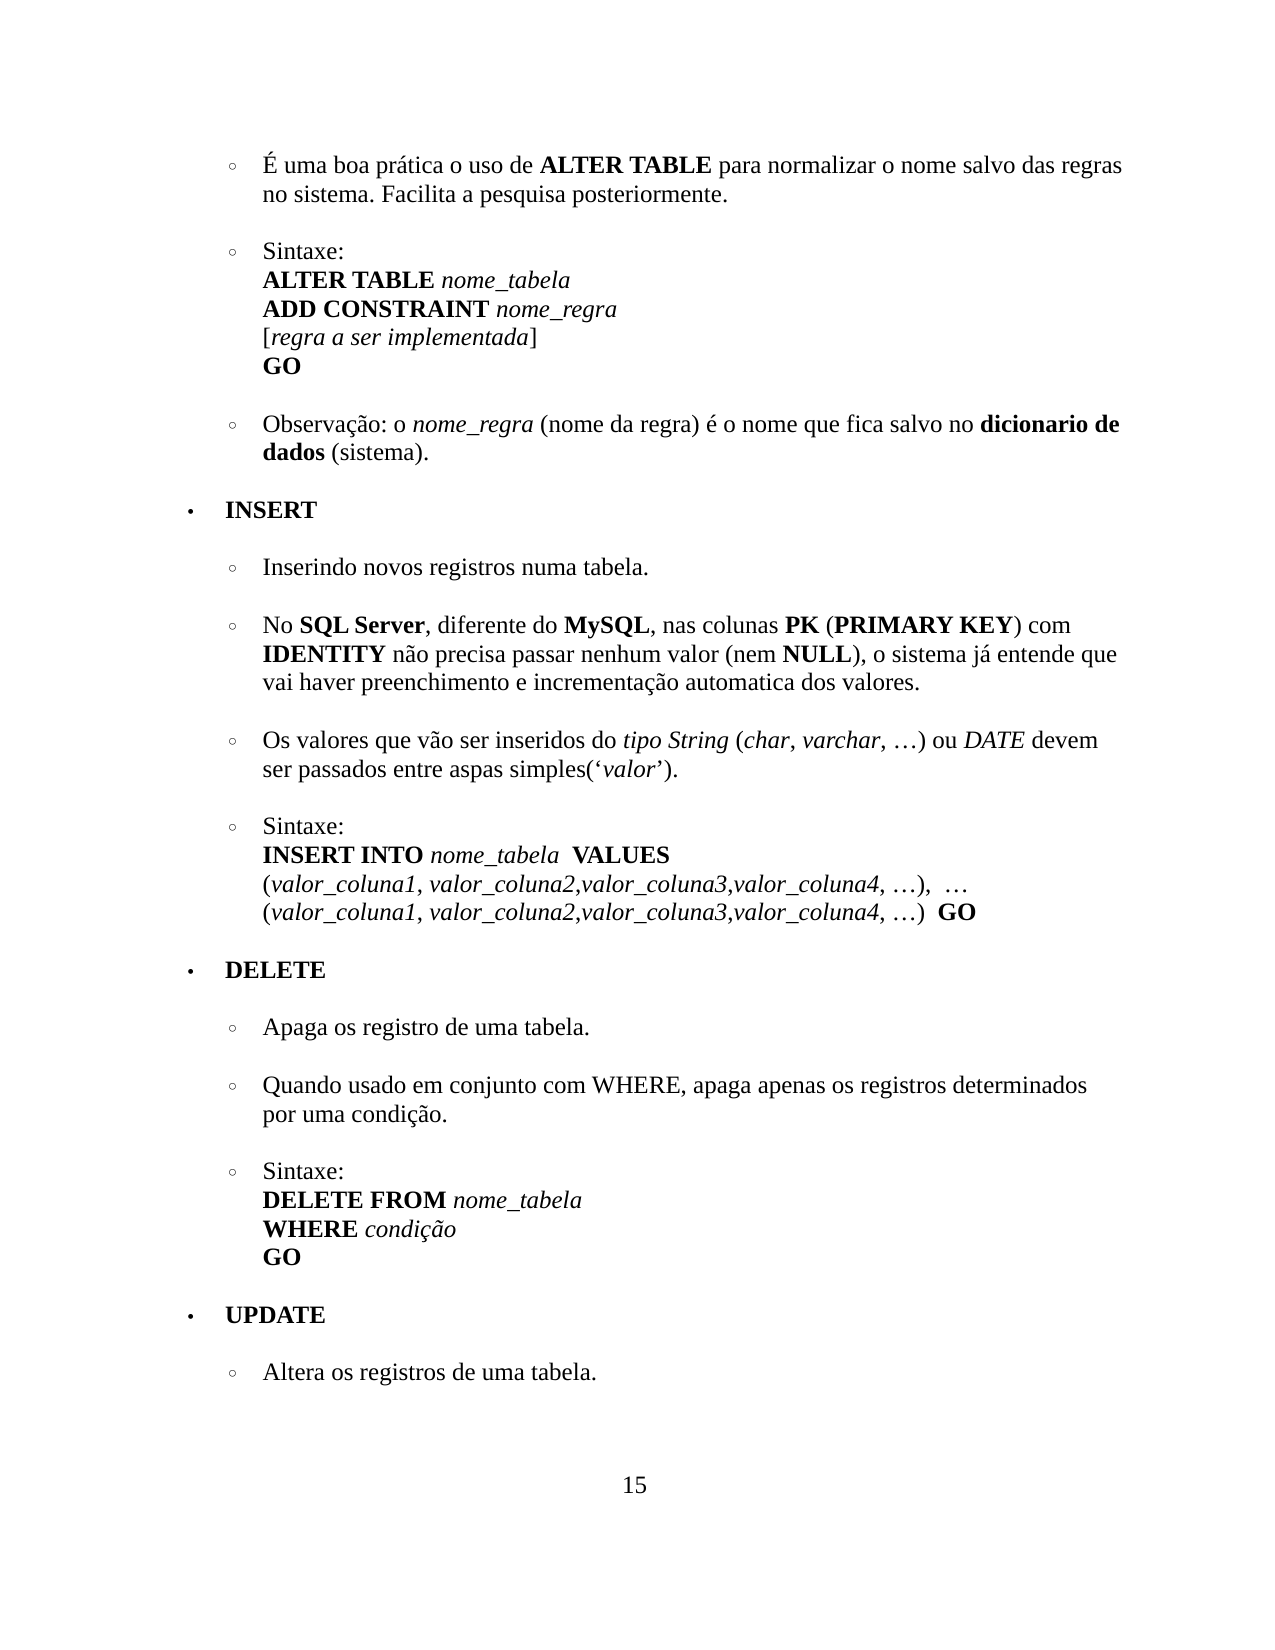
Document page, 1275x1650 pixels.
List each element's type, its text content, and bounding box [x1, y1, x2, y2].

list Sintaxe: DELETE FROM nome_tabela WHERE condição GO [225, 1156, 1125, 1300]
list Os valores que vão ser inseridos do tipo String (char, varchar, …) ou DATE devem ser passados entre aspas simples(‘valor’). [225, 725, 1125, 811]
list Quando usado em conjunto com WHERE, apaga apenas os registros determinados por uma condição. [225, 1070, 1125, 1156]
list Sintaxe: INSERT INTO nome_tabela VALUES (valor_coluna1, valor_coluna2,valor_coluna3,valor_coluna4, …), … (valor_coluna1, valor_coluna2,valor_coluna3,valor_coluna4, …) GO [225, 811, 1125, 955]
list Sintaxe: ALTER TABLE nome_tabela ADD CONSTRAINT nome_regra [regra a ser implementada] GO [225, 236, 1125, 409]
list No SQL Server, diferente do MySQL, nas colunas PK (PRIMARY KEY) com IDENTITY não precisa passar nenhum valor (nem NULL), o sistema já entende que vai haver preenchimento e incrementação automatica dos valores. [225, 610, 1125, 725]
list INSERT [187, 495, 1125, 552]
list Apaga os registro de uma tabela. [225, 1012, 1125, 1070]
list UPDATE [187, 1300, 1125, 1357]
list Observação: o nome_regra (nome da regra) é o nome que fica salvo no dicionario de dados (sistema). [225, 409, 1125, 495]
list Altera os registros de uma tabela. [225, 1357, 1125, 1415]
list É uma boa prática o uso de ALTER TABLE para normalizar o nome salvo das regras no sistema. Facilita a pesquisa posteriormente. [225, 150, 1125, 236]
list Inserindo novos registros numa tabela. [225, 552, 1125, 610]
list DELETE [187, 955, 1125, 1012]
